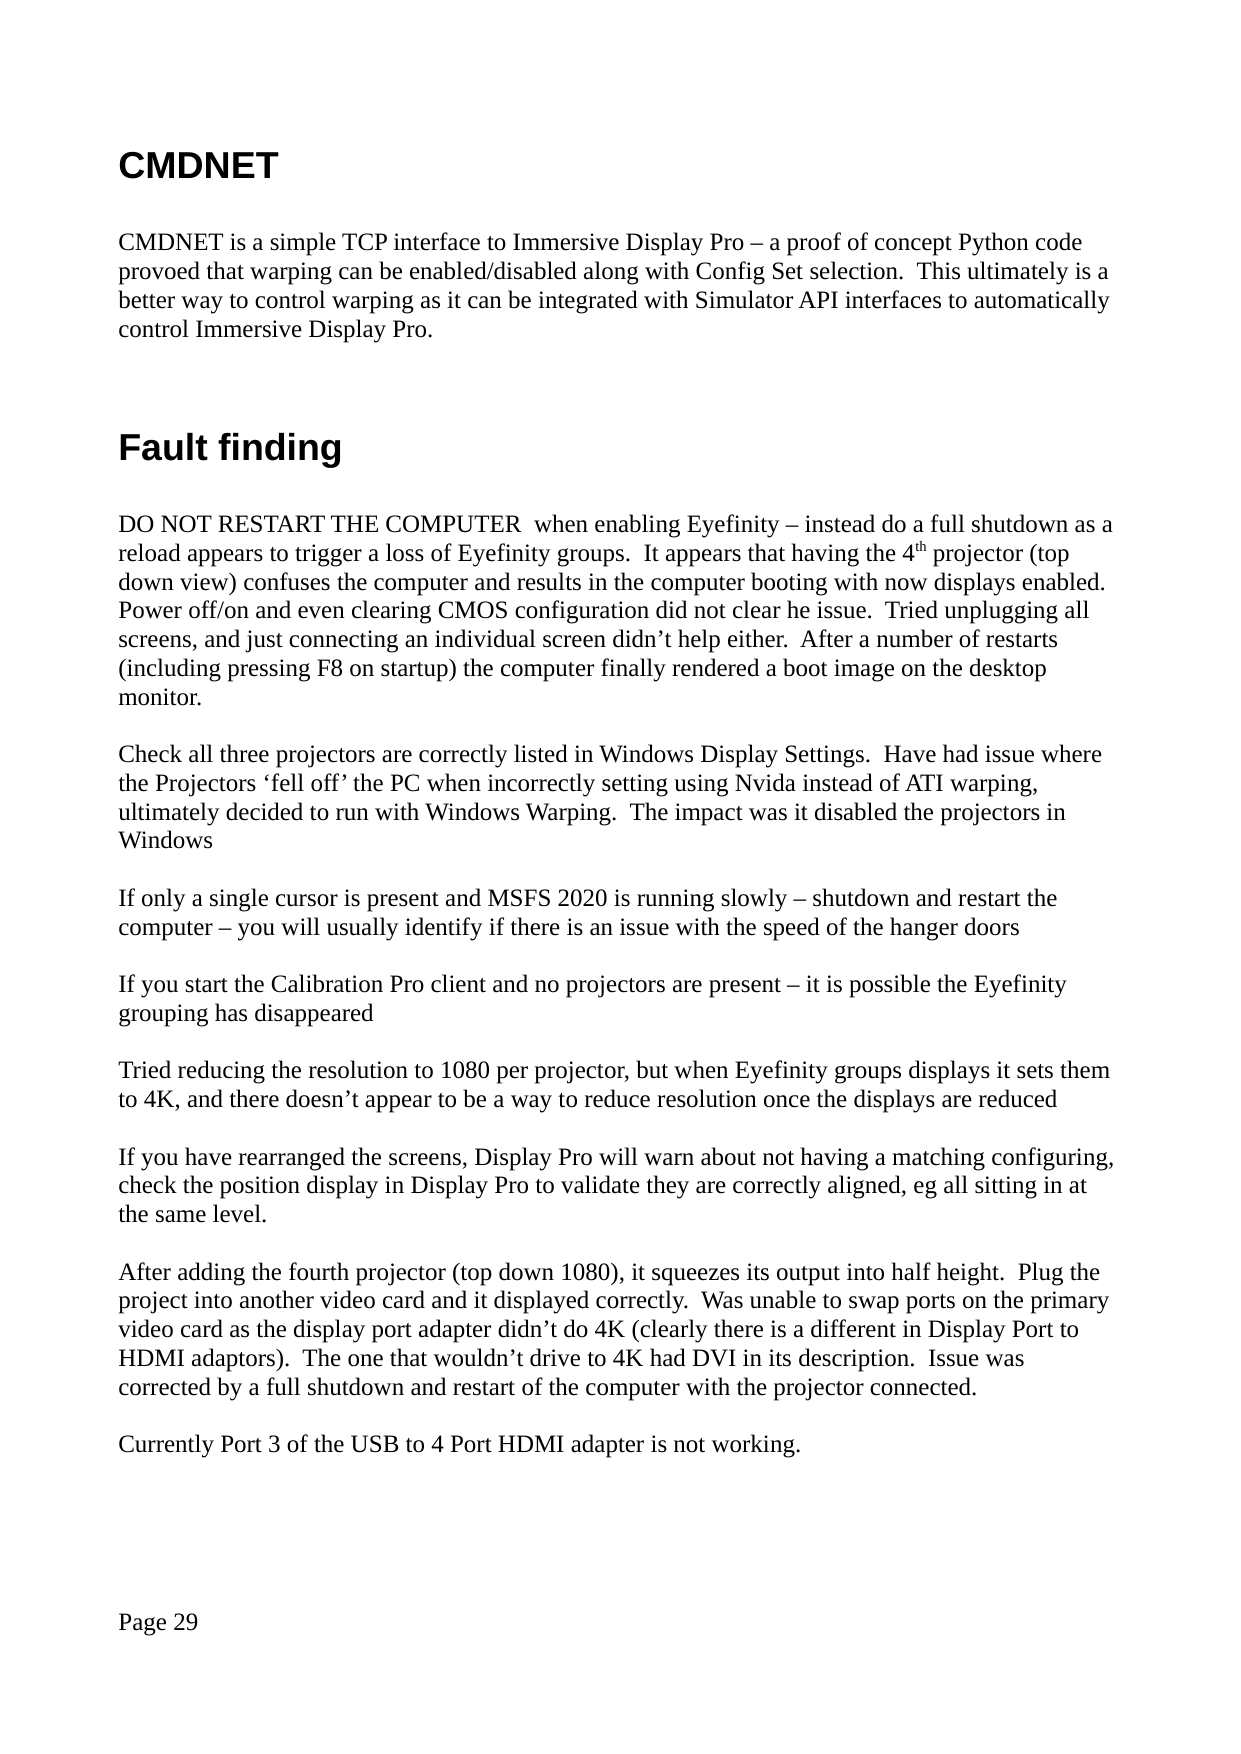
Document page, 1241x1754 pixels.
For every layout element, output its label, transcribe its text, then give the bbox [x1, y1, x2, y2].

text Currently Port 3 of the USB to 4 Port HDMI adapter is not working. [118, 1429, 1122, 1458]
text DO NOT RESTART THE COMPUTER when enabling Eyefinity – instead do a full shutdown as a reload appears to trigger a loss of Eyefinity groups. It appears that having the 4th projector (top down view) confuses the computer and results in the computer booting with now displays enabled. [118, 509, 1122, 596]
text After adding the fourth projector (top down 1080), it squeezes its output into half height. Plug the project into another video card and it displayed correctly. Was unable to swap ports on the primary video card as the display port adapter didn’t do 4K (clearly there is a different in Display Port to HDMI adaptors). The one that wouldn’t drive to 4K had DVI in its description. Issue was corrected by a full shutdown and restart of the computer with the projector connected. [118, 1257, 1122, 1401]
subtitle Fault finding [118, 425, 1122, 468]
subtitle CMDNET [118, 143, 1122, 186]
text If only a single cursor is present and MSFS 2020 is running slowly – shutdown and restart the computer – you will usually identify if there is an issue with the speed of the hanger doors [118, 883, 1122, 941]
text Tried reducing the resolution to 1080 per projector, but when Eyefinity groups displays it sets them to 4K, and there doesn’t appear to be a way to reduce resolution once the displays are reduced [118, 1056, 1122, 1113]
text Power off/on and even clearing CMOS configuration did not clear he issue. Tried unplugging all screens, and just connecting an individual screen didn’t help either. After a number of restarts (including pressing F8 on startup) the computer finally rendered a boot image on the desktop monitor. [118, 596, 1122, 711]
text CMDNET is a simple TCP interface to Immersive Display Pro – a proof of concept Python code provoed that warping can be enabled/disabled along with Config Set selection. This ultimately is a better way to control warping as it can be integrated with Simulator API interfaces to automatically control Immersive Display Pro. [118, 227, 1122, 342]
text If you have rearranged the screens, Display Pro will warn about not having a matching configuring, check the position display in Display Pro to validate they are correctly aligned, eg all sitting in at the same level. [118, 1142, 1122, 1228]
text Check all three projectors are correctly listed in Windows Display Settings. Have had issue where the Projectors ‘fell off’ the PC when incorrectly setting using Nvida instead of ATI warping, ultimately decided to run with Windows Warping. The impact was it disabled the projectors in Windows [118, 739, 1122, 854]
text If you start the Calibration Pro client and no projectors are present – it is possible the Eyefinity grouping has disappeared [118, 969, 1122, 1027]
